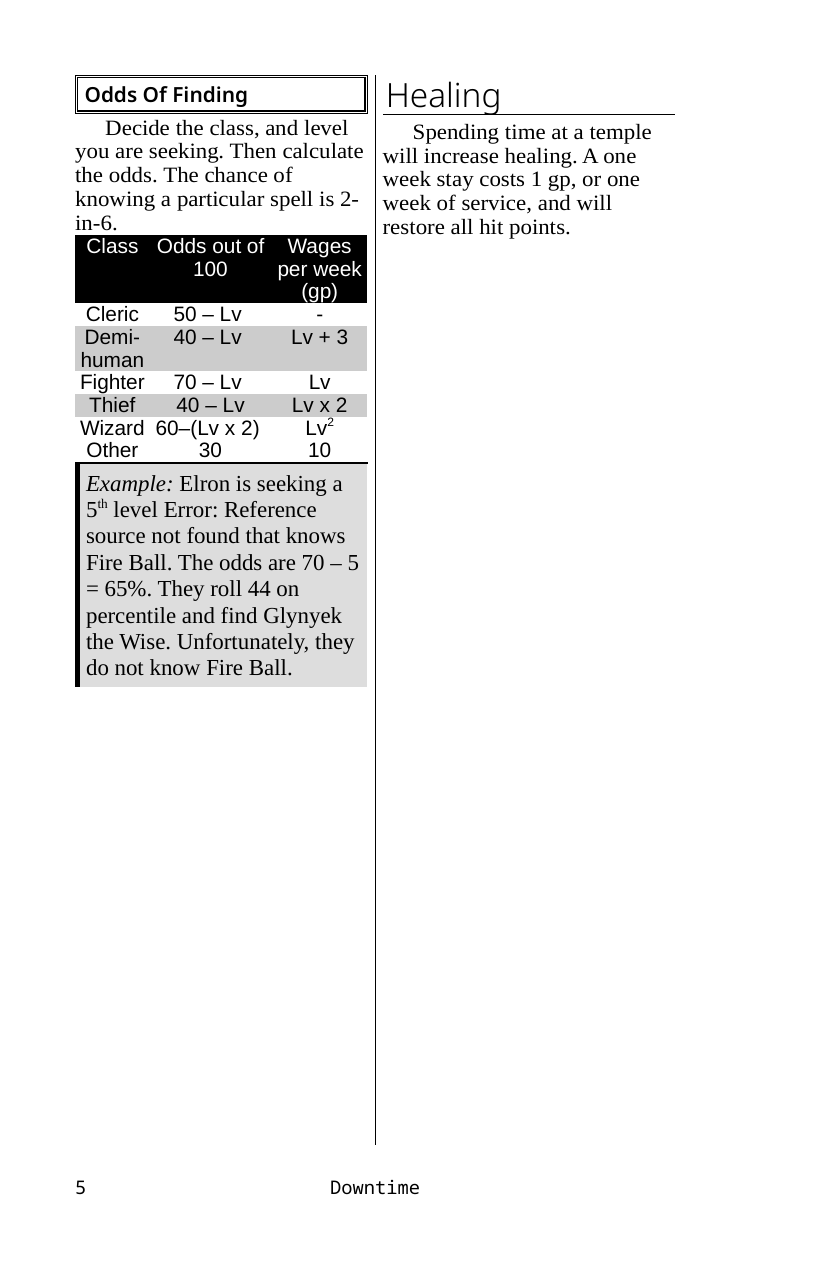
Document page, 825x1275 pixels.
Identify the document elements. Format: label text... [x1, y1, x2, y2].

table_cell Demi-human [75, 326, 149, 371]
text Example: Elron is seeking a 5th level Error: Reference source not found that knows Fire Ball. The odds are 70 – 5 = 65%. They roll 44 on percentile and find Glynyek the Wise. Unfortunately, they do not know Fire Ball. [80, 464, 367, 687]
subtitle Healing [382, 75, 675, 114]
text Decide the class, and level you are seeking. Then calculate the odds. The chance of knowing a particular spell is 2-in-6. [75, 116, 367, 235]
table_cell 50 – Lv [149, 303, 271, 326]
table_cell 40 – Lv [149, 394, 271, 417]
table_cell 70 – Lv [149, 371, 271, 394]
table_cell Other [75, 440, 149, 462]
table_cell Wizard [75, 417, 149, 439]
table_cell Lv + 3 [271, 326, 367, 371]
table_header Odds out of 100 [149, 235, 271, 303]
table_cell Lv2 [271, 417, 367, 439]
table_cell 40 – Lv [149, 326, 271, 371]
table_cell Lv x 2 [271, 394, 367, 417]
table_cell Thief [75, 394, 149, 417]
table_cell - [271, 303, 367, 326]
table_cell Fighter [75, 371, 149, 394]
table_header Wages per week (gp) [271, 235, 367, 303]
table_cell Lv [271, 371, 367, 394]
table_cell Cleric [75, 303, 149, 326]
table_cell 10 [271, 440, 367, 462]
text Spending time at a temple will increase healing. A one week stay costs 1 gp, or one week of service, and will restore all hit points. [382, 120, 675, 239]
table_cell 30 [149, 440, 271, 462]
table_cell 60–(Lv x 2) [149, 417, 271, 439]
table_header Class [75, 235, 149, 303]
